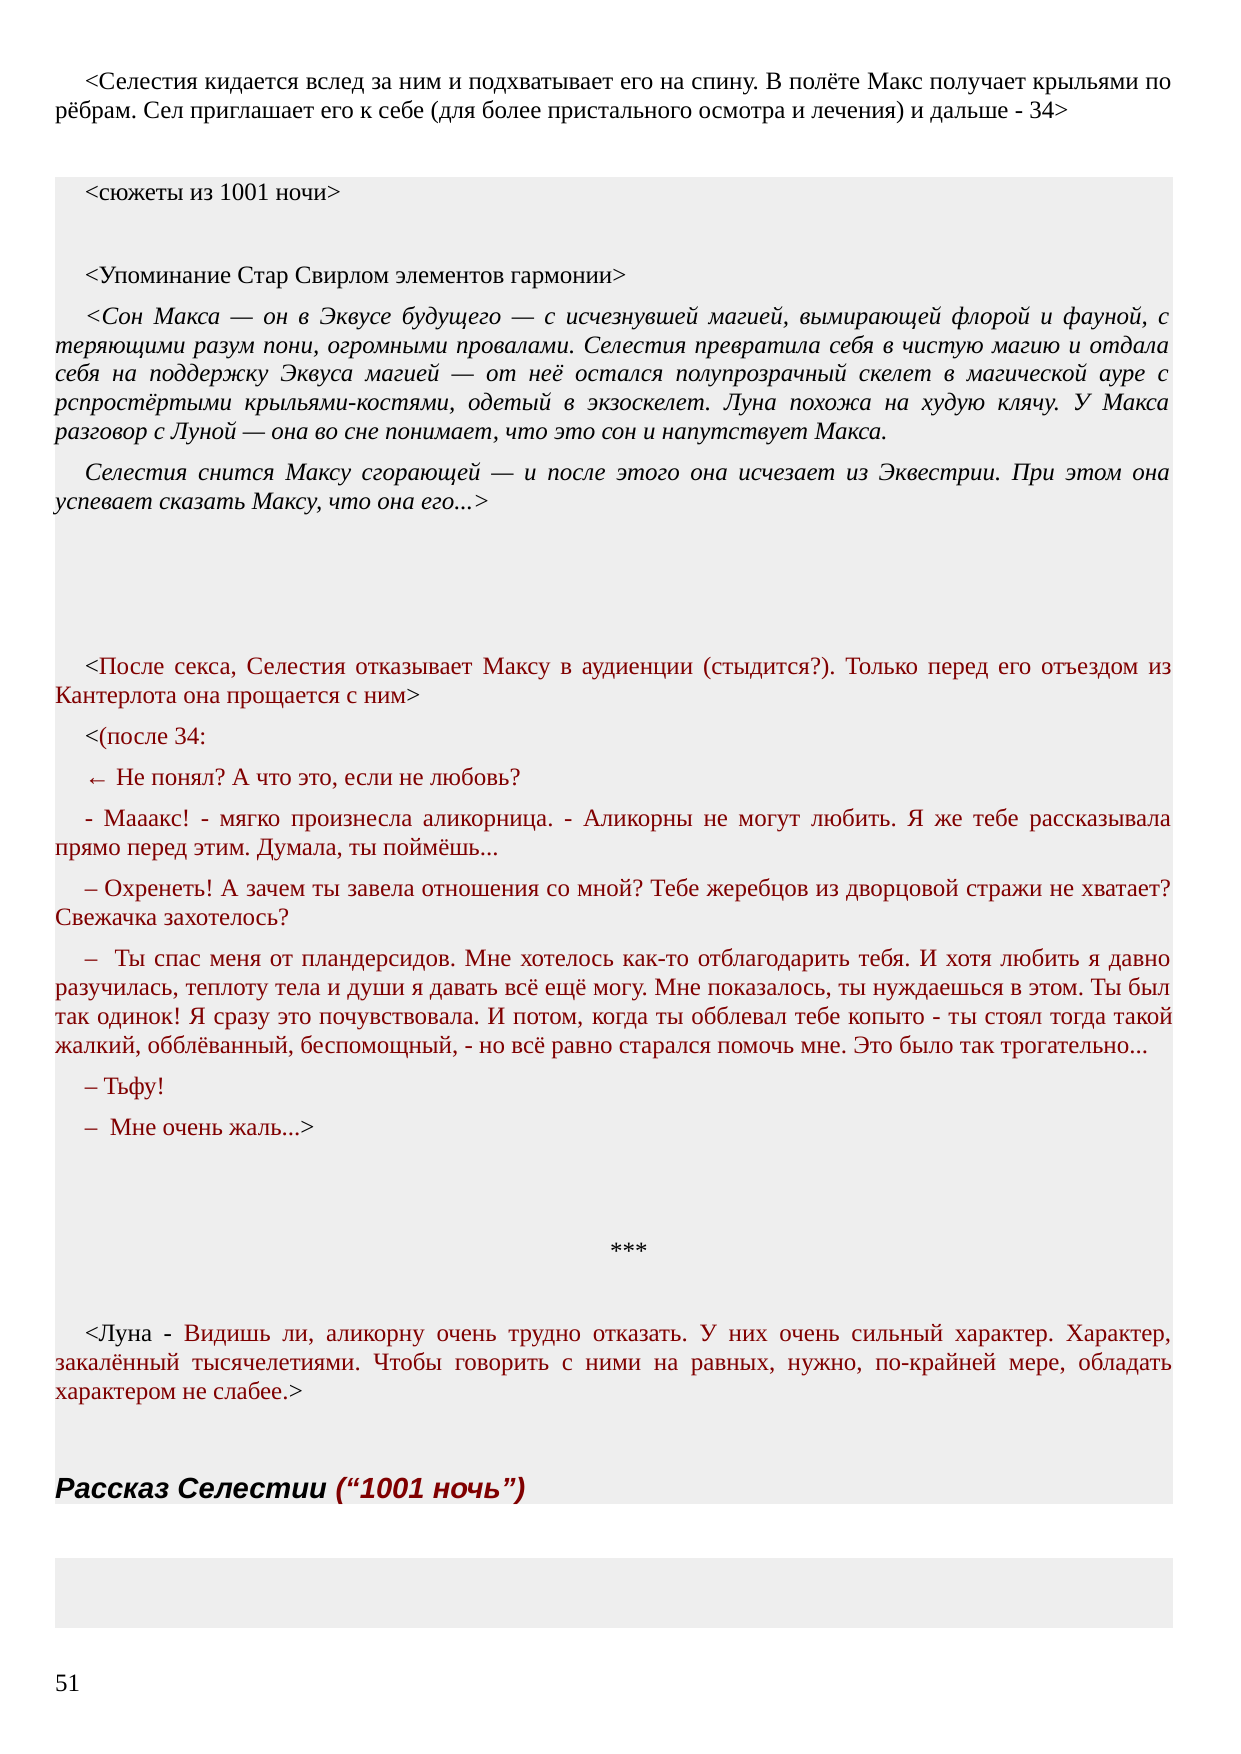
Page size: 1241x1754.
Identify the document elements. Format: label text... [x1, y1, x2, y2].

text – Мне очень жаль...> [55, 1112, 1173, 1141]
text <Луна - Видишь ли, аликорну очень трудно отказать. У них очень сильный характер. Характер, закалённый тысячелетиями. Чтобы говорить с ними на равных, нужно, по-крайней мере, обладать характером не слабее.> [55, 1318, 1173, 1405]
text – Тьфу! [55, 1071, 1173, 1100]
text <(после 34: [55, 721, 1173, 750]
text <Упоминание Стар Свирлом элементов гармонии> [55, 260, 1173, 288]
text <сюжеты из 1001 ночи> [55, 177, 1173, 206]
text – Ты спас меня от пландерсидов. Мне хотелось как-то отблагодарить тебя. И хотя любить я давно разучилась, теплоту тела и души я давать всё ещё могу. Мне показалось, ты нуждаешься в этом. Ты был так одинок! Я сразу это почувствовала. И потом, когда ты обблевал тебе копыто - ты стоял тогда такой жалкий, обблёванный, беспомощный, - но всё равно старался помочь мне. Это было так трогательно... [55, 943, 1173, 1058]
subtitle Рассказ Селестии (“1001 ночь”) [55, 1471, 1173, 1504]
text <Сон Макса — он в Эквусе будущего — с исчезнувшей магией, вымирающей флорой и фауной, с теряющими разум пони, огромными провалами. Селестия превратила себя в чистую магию и отдала себя на поддержку Эквуса магией — от неё остался полупрозрачный скелет в магической ауре с рспростёртыми крыльями-костями, одетый в экзоскелет. Луна похожа на худую клячу. У Макса разговор с Луной — она во сне понимает, что это сон и напутствует Макса. [55, 301, 1173, 445]
text <После секса, Селестия отказывает Максу в аудиенции (стыдится?). Только перед его отъездом из Кантерлота она прощается с ним> [55, 651, 1173, 708]
text - Мааакс! - мягко произнесла аликорница. - Аликорны не могут любить. Я же тебе рассказывала прямо перед этим. Думала, ты поймёшь... [55, 803, 1173, 861]
text Селестия снится Максу сгорающей — и после этого она исчезает из Эквестрии. При этом она успевает сказать Максу, что она его...> [55, 457, 1173, 515]
text *** [55, 1236, 1173, 1265]
text <Селестия кидается вслед за ним и подхватывает его на спину. В полёте Макс получает крыльями по рёбрам. Сел приглашает его к себе (для более пристального осмотра и лечения) и дальше - 34> [55, 66, 1173, 123]
text – Охренеть! А зачем ты завела отношения со мной? Тебе жеребцов из дворцовой стражи не хватает? Свежачка захотелось? [55, 873, 1173, 931]
text ← Не понял? А что это, если не любовь? [55, 762, 1173, 791]
